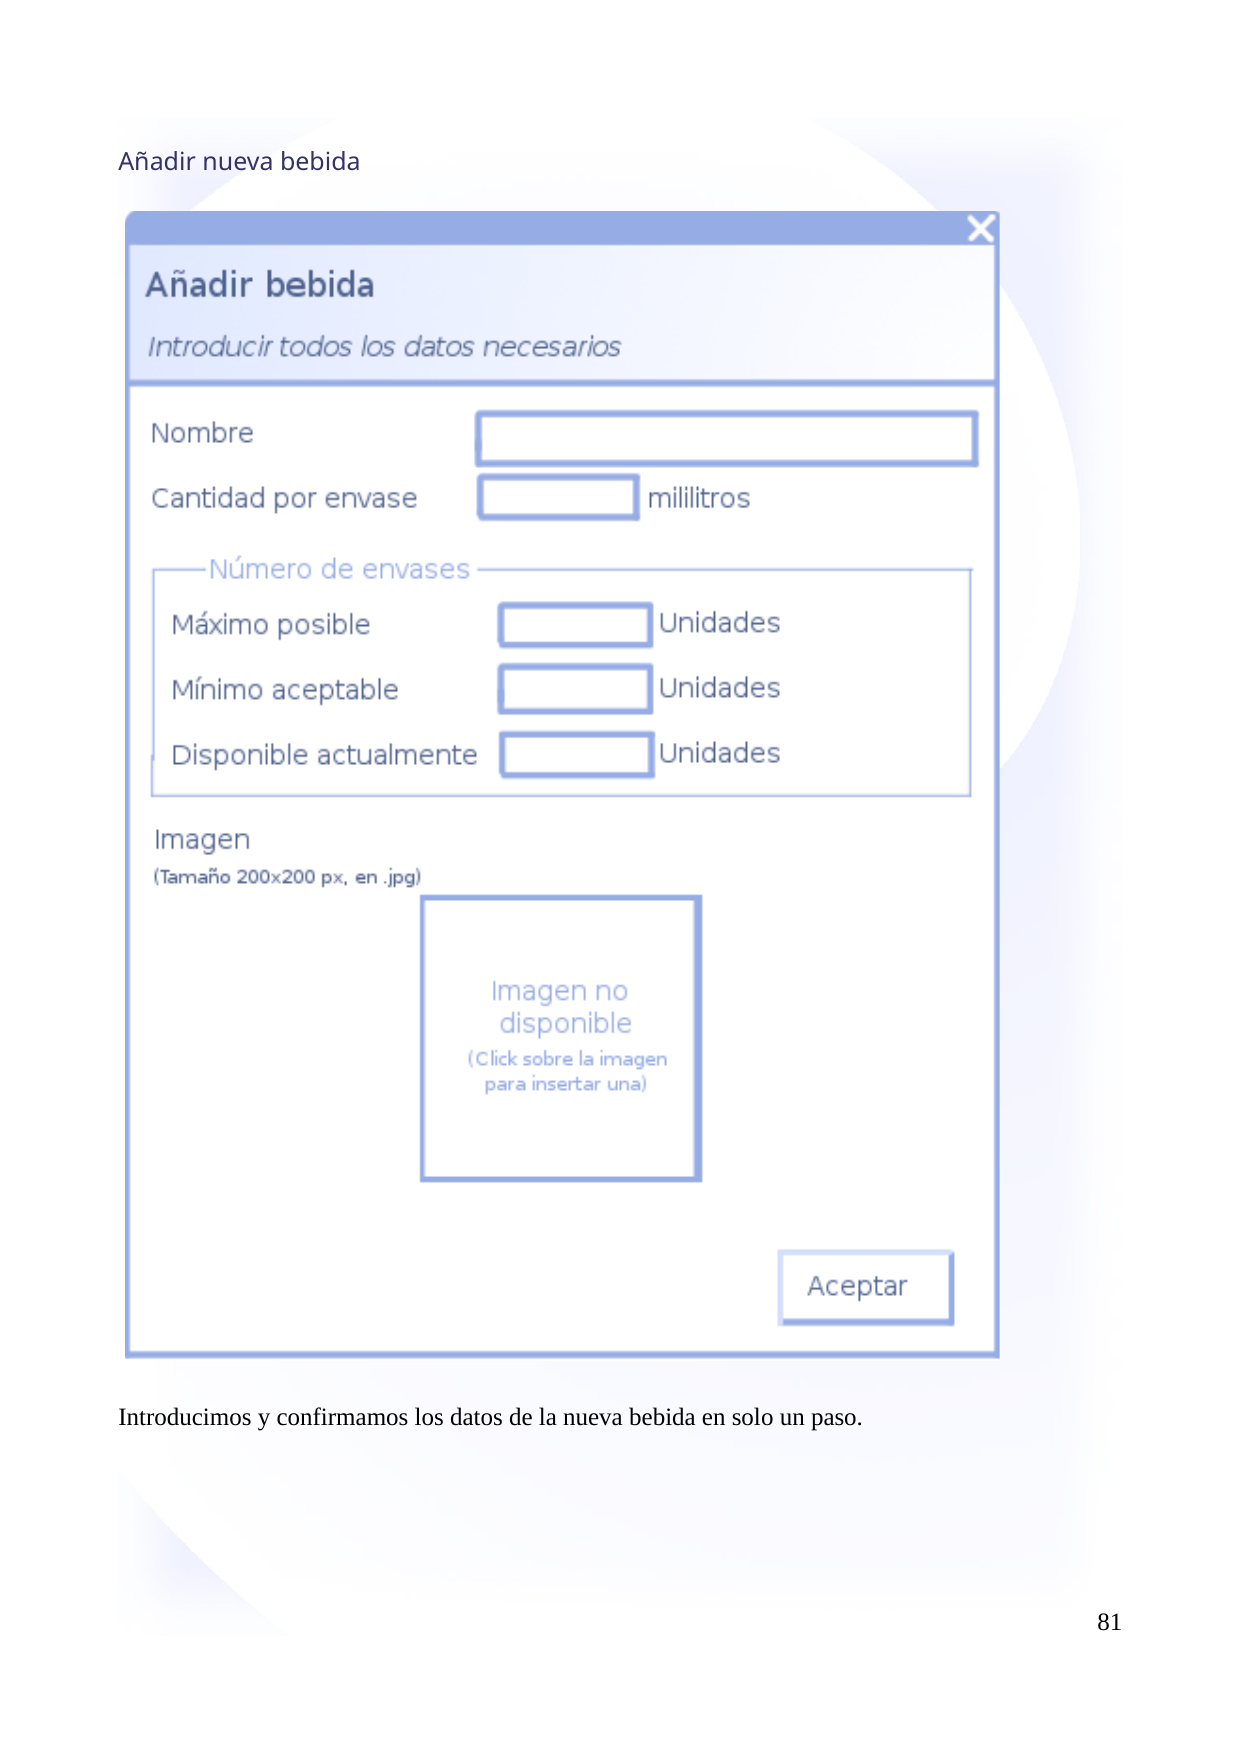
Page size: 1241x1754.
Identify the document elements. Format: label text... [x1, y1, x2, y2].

picture [118, 1431, 1122, 1636]
text Introducimos y confirmamos los datos de la nueva bebida en solo un paso. [118, 1402, 1122, 1431]
subtitle Añadir nueva bebida [118, 143, 1122, 177]
picture [118, 177, 1122, 1402]
picture [118, 118, 1122, 143]
